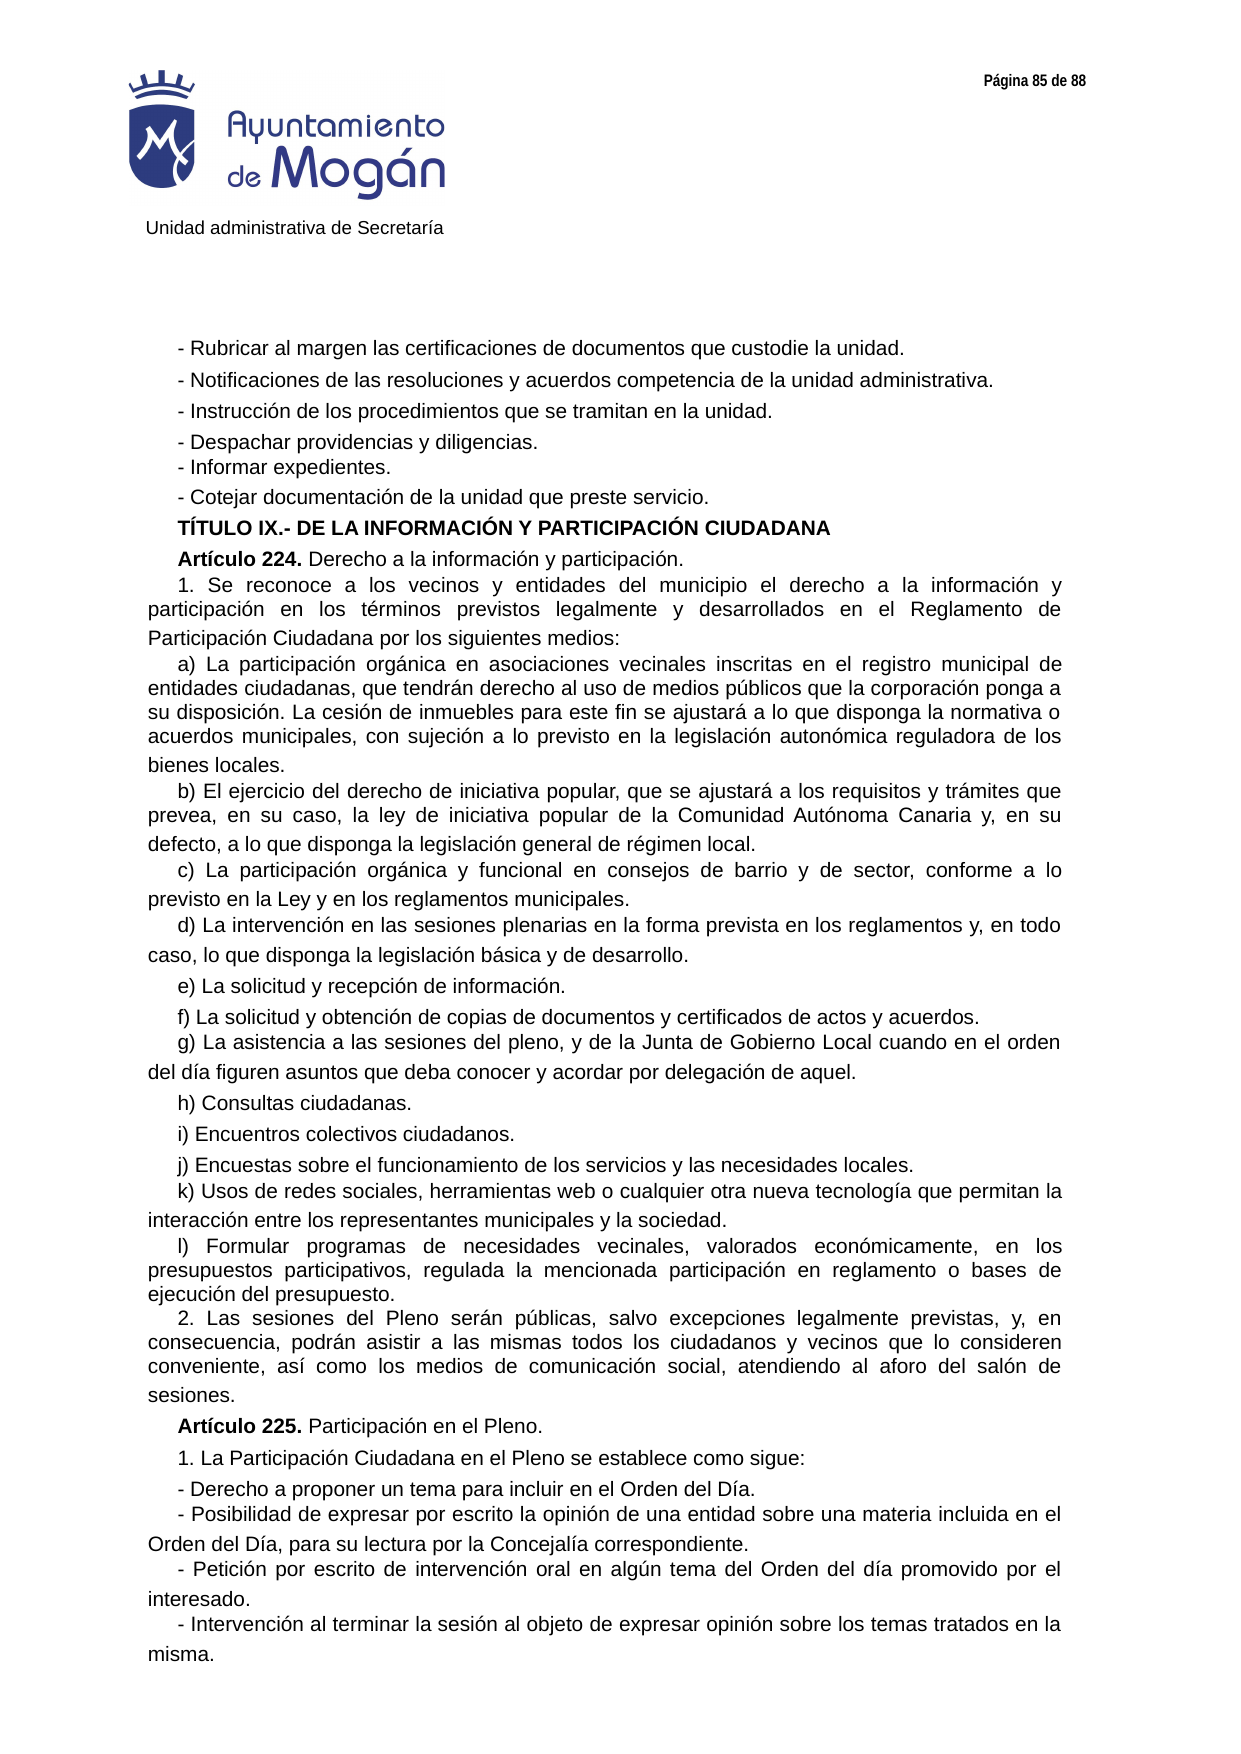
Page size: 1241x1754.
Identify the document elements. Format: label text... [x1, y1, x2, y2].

text - Despachar providencias y diligencias. [148, 424, 1063, 455]
text Artículo 225. Participación en el Pleno. [148, 1409, 1063, 1440]
text j) Encuestas sobre el funcionamiento de los servicios y las necesidades locales. [148, 1147, 1063, 1179]
text - Cotejar documentación de la unidad que preste servicio. [148, 479, 1063, 510]
text f) La solicitud y obtención de copias de documentos y certificados de actos y acuerdos. [148, 999, 1063, 1030]
text a) La participación orgánica en asociaciones vecinales inscritas en el registro municipal de entidades ciudadanas, que tendrán derecho al uso de medios públicos que la corporación ponga a su disposición. La cesión de inmuebles para este fin se ajustará a lo que disponga la normativa o acuerdos municipales, con sujeción a lo previsto en la legislación autonómica reguladora de los bienes locales. [148, 652, 1063, 778]
text b) El ejercicio del derecho de iniciativa popular, que se ajustará a los requisitos y trámites que prevea, en su caso, la ley de iniciativa popular de la Comunidad Autónoma Canaria y, en su defecto, a lo que disponga la legislación general de régimen local. [148, 778, 1063, 858]
text - Instrucción de los procedimientos que se tramitan en la unidad. [148, 393, 1063, 424]
text TÍTULO IX.- DE LA INFORMACIÓN Y PARTICIPACIÓN CIUDADANA [148, 510, 1063, 541]
text e) La solicitud y recepción de información. [148, 968, 1063, 999]
text 2. Las sesiones del Pleno serán públicas, salvo excepciones legalmente previstas, y, en consecuencia, podrán asistir a las mismas todos los ciudadanos y vecinos que lo consideren conveniente, así como los medios de comunicación social, atendiendo al aforo del salón de sesiones. [148, 1306, 1063, 1409]
text - Informar expedientes. [148, 455, 1063, 479]
text i) Encuentros colectivos ciudadanos. [148, 1116, 1063, 1147]
text - Petición por escrito de intervención oral en algún tema del Orden del día promovido por el interesado. [148, 1557, 1063, 1612]
text - Derecho a proponer un tema para incluir en el Orden del Día. [148, 1471, 1063, 1502]
text d) La intervención en las sesiones plenarias en la forma prevista en los reglamentos y, en todo caso, lo que disponga la legislación básica y de desarrollo. [148, 913, 1063, 968]
text h) Consultas ciudadanas. [148, 1085, 1063, 1116]
text - Intervención al terminar la sesión al objeto de expresar opinión sobre los temas tratados en la misma. [148, 1612, 1063, 1667]
text 1. Se reconoce a los vecinos y entidades del municipio el derecho a la información y participación en los términos previstos legalmente y desarrollados en el Reglamento de Participación Ciudadana por los siguientes medios: [148, 572, 1063, 652]
text g) La asistencia a las sesiones del pleno, y de la Junta de Gobierno Local cuando en el orden del día figuren asuntos que deba conocer y acordar por delegación de aquel. [148, 1030, 1063, 1085]
text l) Formular programas de necesidades vecinales, valorados económicamente, en los presupuestos participativos, regulada la mencionada participación en reglamento o bases de ejecución del presupuesto. [148, 1234, 1063, 1306]
text c) La participación orgánica y funcional en consejos de barrio y de sector, conforme a lo previsto en la Ley y en los reglamentos municipales. [148, 858, 1063, 913]
picture [128, 70, 445, 206]
text - Notificaciones de las resoluciones y acuerdos competencia de la unidad administrativa. [148, 362, 1063, 393]
text Artículo 224. Derecho a la información y participación. [148, 541, 1063, 572]
text - Posibilidad de expresar por escrito la opinión de una entidad sobre una materia incluida en el Orden del Día, para su lectura por la Concejalía correspondiente. [148, 1502, 1063, 1557]
text - Rubricar al margen las certificaciones de documentos que custodie la unidad. [148, 331, 1063, 362]
text 1. La Participación Ciudadana en el Pleno se establece como sigue: [148, 1440, 1063, 1471]
text k) Usos de redes sociales, herramientas web o cualquier otra nueva tecnología que permitan la interacción entre los representantes municipales y la sociedad. [148, 1179, 1063, 1234]
